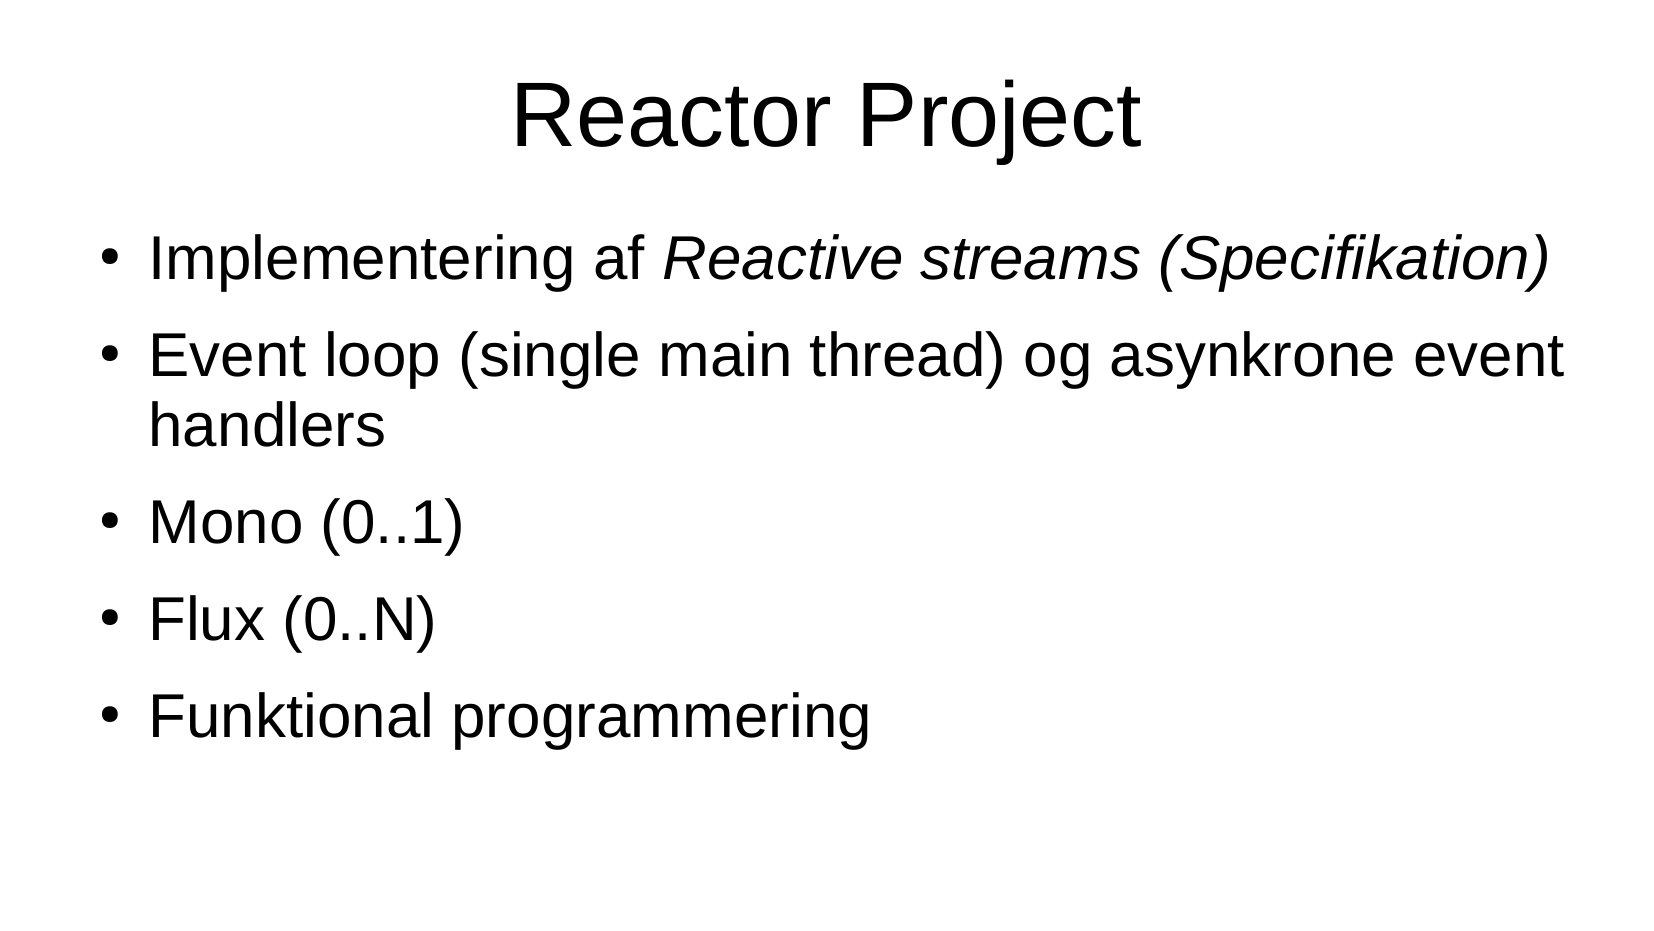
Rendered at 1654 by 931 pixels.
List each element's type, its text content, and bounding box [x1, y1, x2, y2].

title Reactor Project [82, 37, 1571, 193]
list Implementering af Reactive streams (Specifikation) Event loop (single main thread) og asynkrone event handlers Mono (0..1) Flux (0..N) Funktional programmering [82, 223, 1571, 763]
